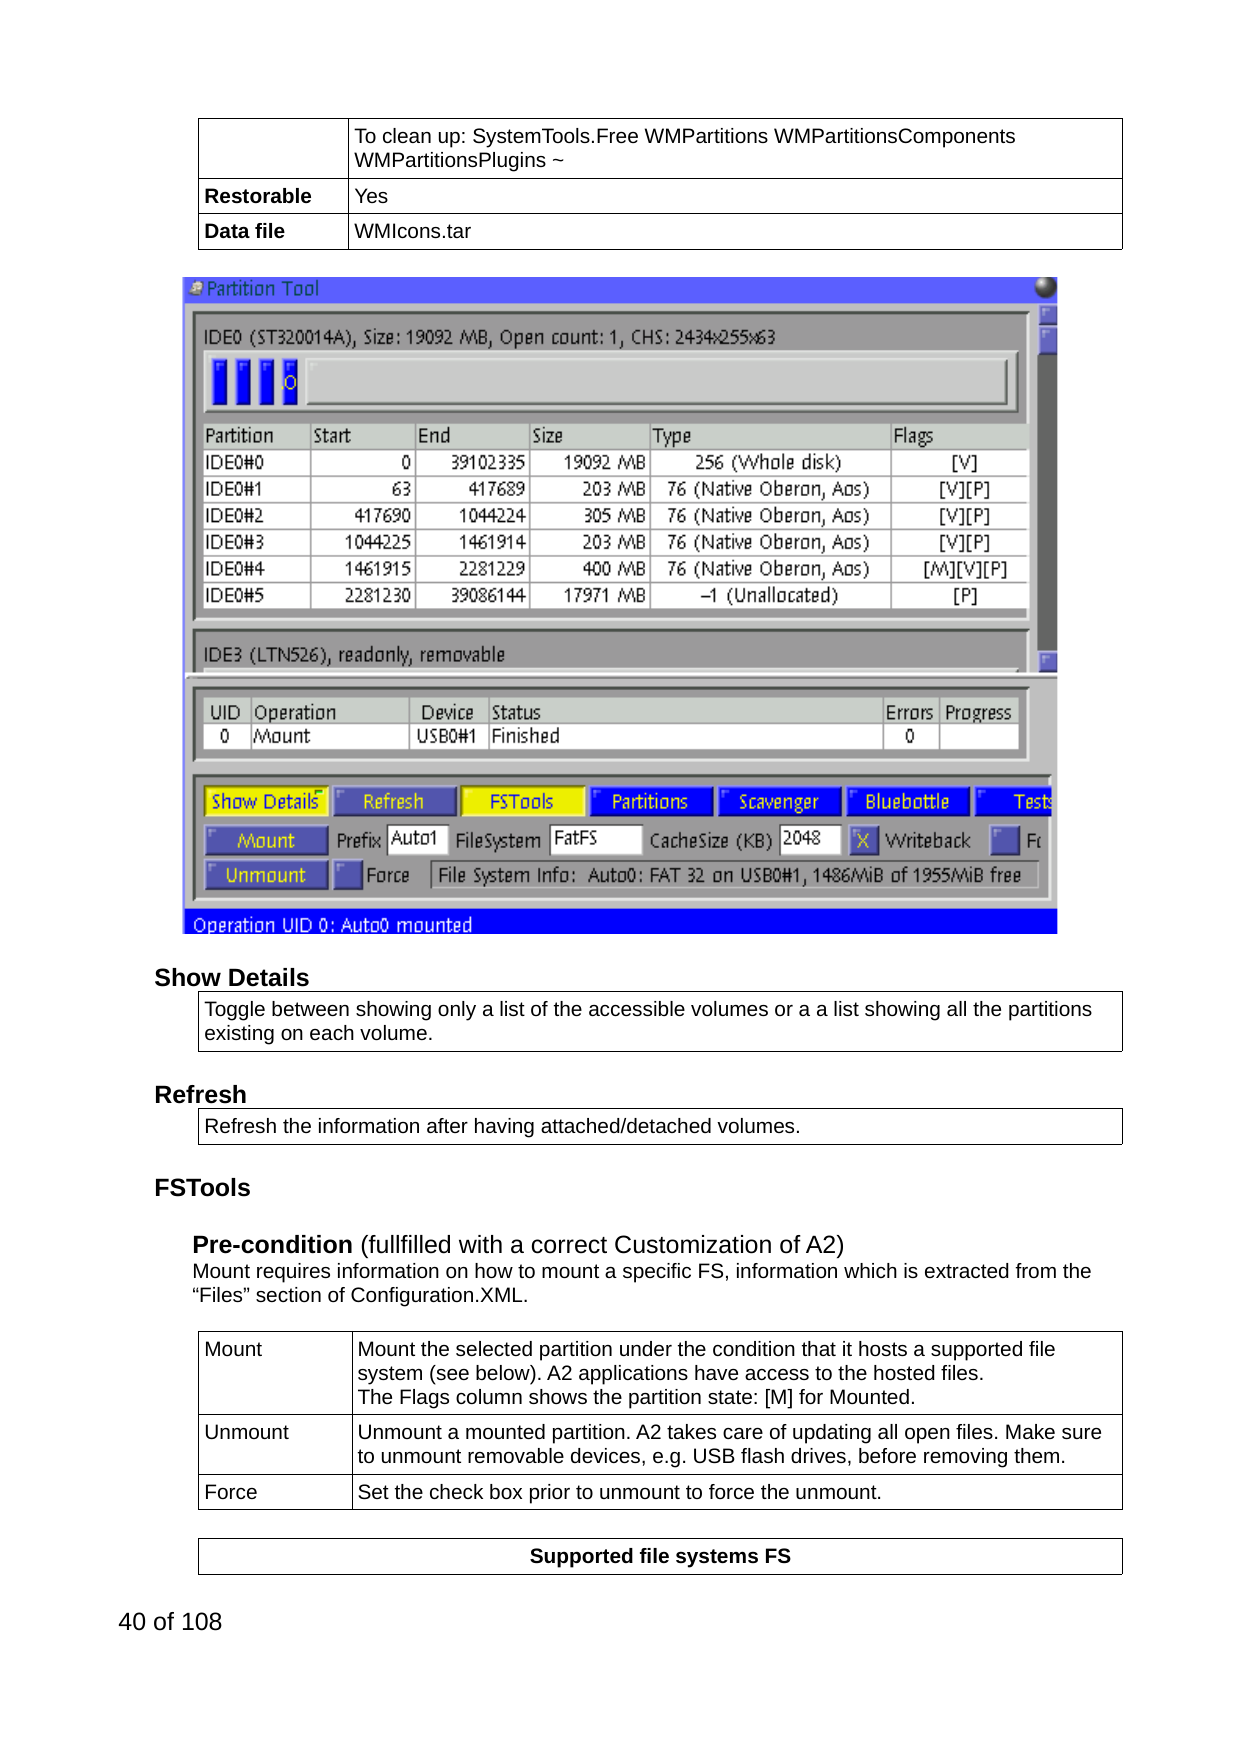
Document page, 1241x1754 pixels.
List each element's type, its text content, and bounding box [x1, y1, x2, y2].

table_cell Restorable [199, 179, 348, 213]
table_header Supported file systems FS [199, 1539, 1122, 1574]
table_header Toggle between showing only a list of the accessible volumes or a a list showing all the partitions existing on each volume. [199, 992, 1122, 1051]
table_cell To clean up: SystemTools.Free WMPartitions WMPartitionsComponents WMPartitionsPlugins ~ [349, 119, 1122, 178]
table_cell Set the check box prior to unmount to force the unmount. [353, 1475, 1122, 1509]
table_header Mount [199, 1332, 352, 1414]
table_cell Unmount [199, 1415, 352, 1474]
table_cell [199, 119, 348, 178]
table_cell WMIcons.tar [349, 214, 1122, 249]
text Mount requires information on how to mount a specific FS, information which is extracted from the “Files” section of Configuration.XML. [192, 1259, 1122, 1307]
picture [182, 277, 1058, 934]
text Show Details [118, 962, 1122, 991]
text Pre-condition (fullfilled with a correct Customization of A2) [118, 1230, 1122, 1259]
text Refresh [118, 1079, 1122, 1108]
table_header Mount the selected partition under the condition that it hosts a supported file system (see below). A2 applications have access to the hosted files. The Flags column shows the partition state: [M] for Mounted. [353, 1332, 1122, 1414]
table_cell Force [199, 1475, 352, 1509]
table_header Refresh the information after having attached/detached volumes. [199, 1109, 1122, 1144]
text FSTools [118, 1173, 1122, 1201]
table_cell Yes [349, 179, 1122, 213]
table_cell Data file [199, 214, 348, 249]
table_cell Unmount a mounted partition. A2 takes care of updating all open files. Make sure to unmount removable devices, e.g. USB flash drives, before removing them. [353, 1415, 1122, 1474]
